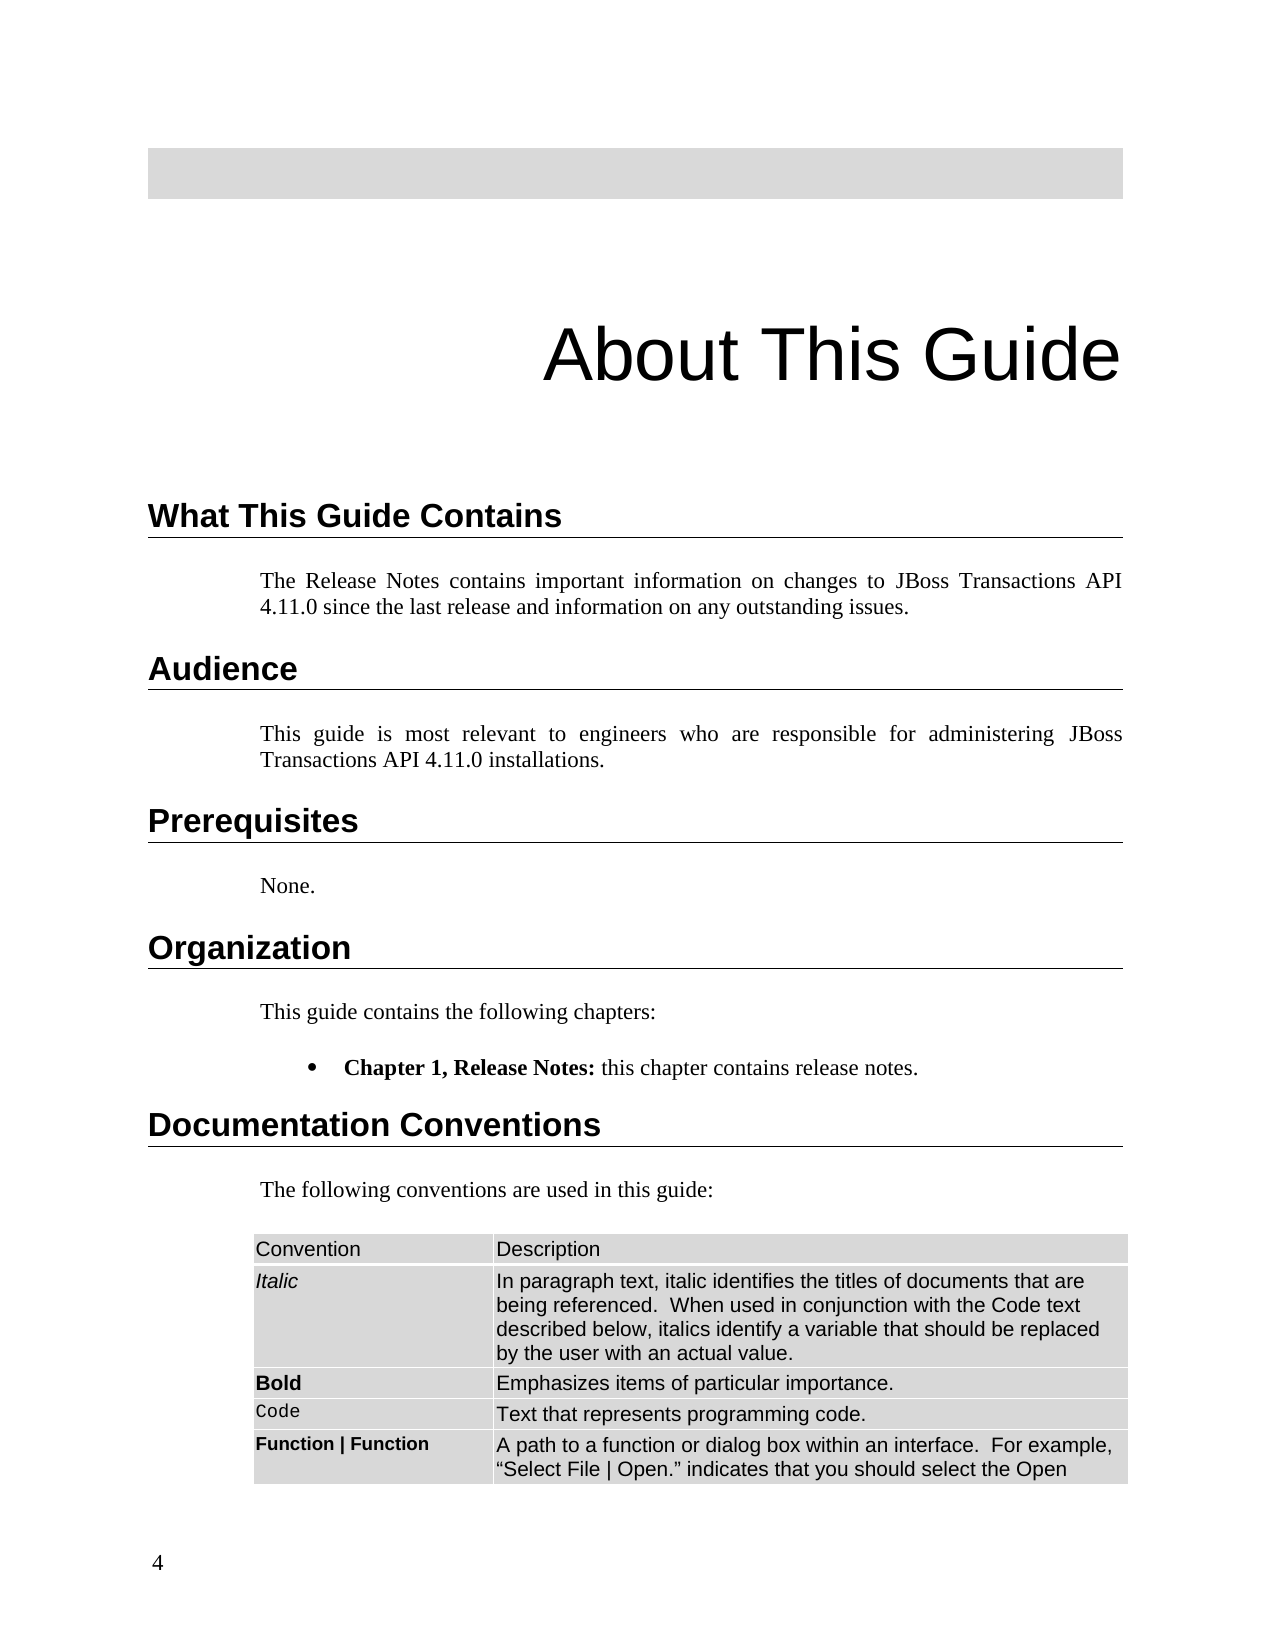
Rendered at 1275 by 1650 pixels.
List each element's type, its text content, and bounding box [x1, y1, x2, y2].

text The Release Notes contains important information on changes to JBoss Transactions API 4.10.0 since the last release and information on any outstanding issues. [260, 567, 1123, 620]
table_cell Italic [254, 1266, 493, 1367]
table_header Description [494, 1234, 1128, 1263]
table_cell A path to a function or dialog box within an interface. For example, “Select File | Open.” indicates that you should select the Open [494, 1430, 1128, 1484]
subtitle Audience [148, 649, 1123, 689]
table_header Convention [254, 1234, 493, 1263]
text The following conventions are used in this guide: [260, 1176, 1123, 1202]
subtitle Documentation Conventions [148, 1105, 1123, 1146]
title About This Guide [263, 224, 1123, 396]
table_cell Code [254, 1399, 493, 1429]
table_cell In paragraph text, italic identifies the titles of documents that are being referenced. When used in conjunction with the Code text described below, italics identify a variable that should be replaced by the user with an actual value. [494, 1266, 1128, 1367]
subtitle Prerequisites [148, 801, 1123, 842]
table_cell Function | Function [254, 1430, 493, 1484]
table_cell Bold [254, 1368, 493, 1398]
subtitle What This Guide Contains [148, 496, 1123, 537]
text None. [260, 872, 1123, 898]
table_cell Emphasizes items of particular importance. [494, 1368, 1128, 1398]
text This guide is most relevant to engineers who are responsible for administering JBoss Transactions API 4.10.0 installations. [260, 719, 1123, 772]
subtitle Organization [148, 928, 1123, 968]
table_cell Text that represents programming code. [494, 1399, 1128, 1429]
list Chapter 1, Release Notes: this chapter contains release notes. [308, 1054, 1123, 1080]
text This guide contains the following chapters: [260, 998, 1123, 1025]
